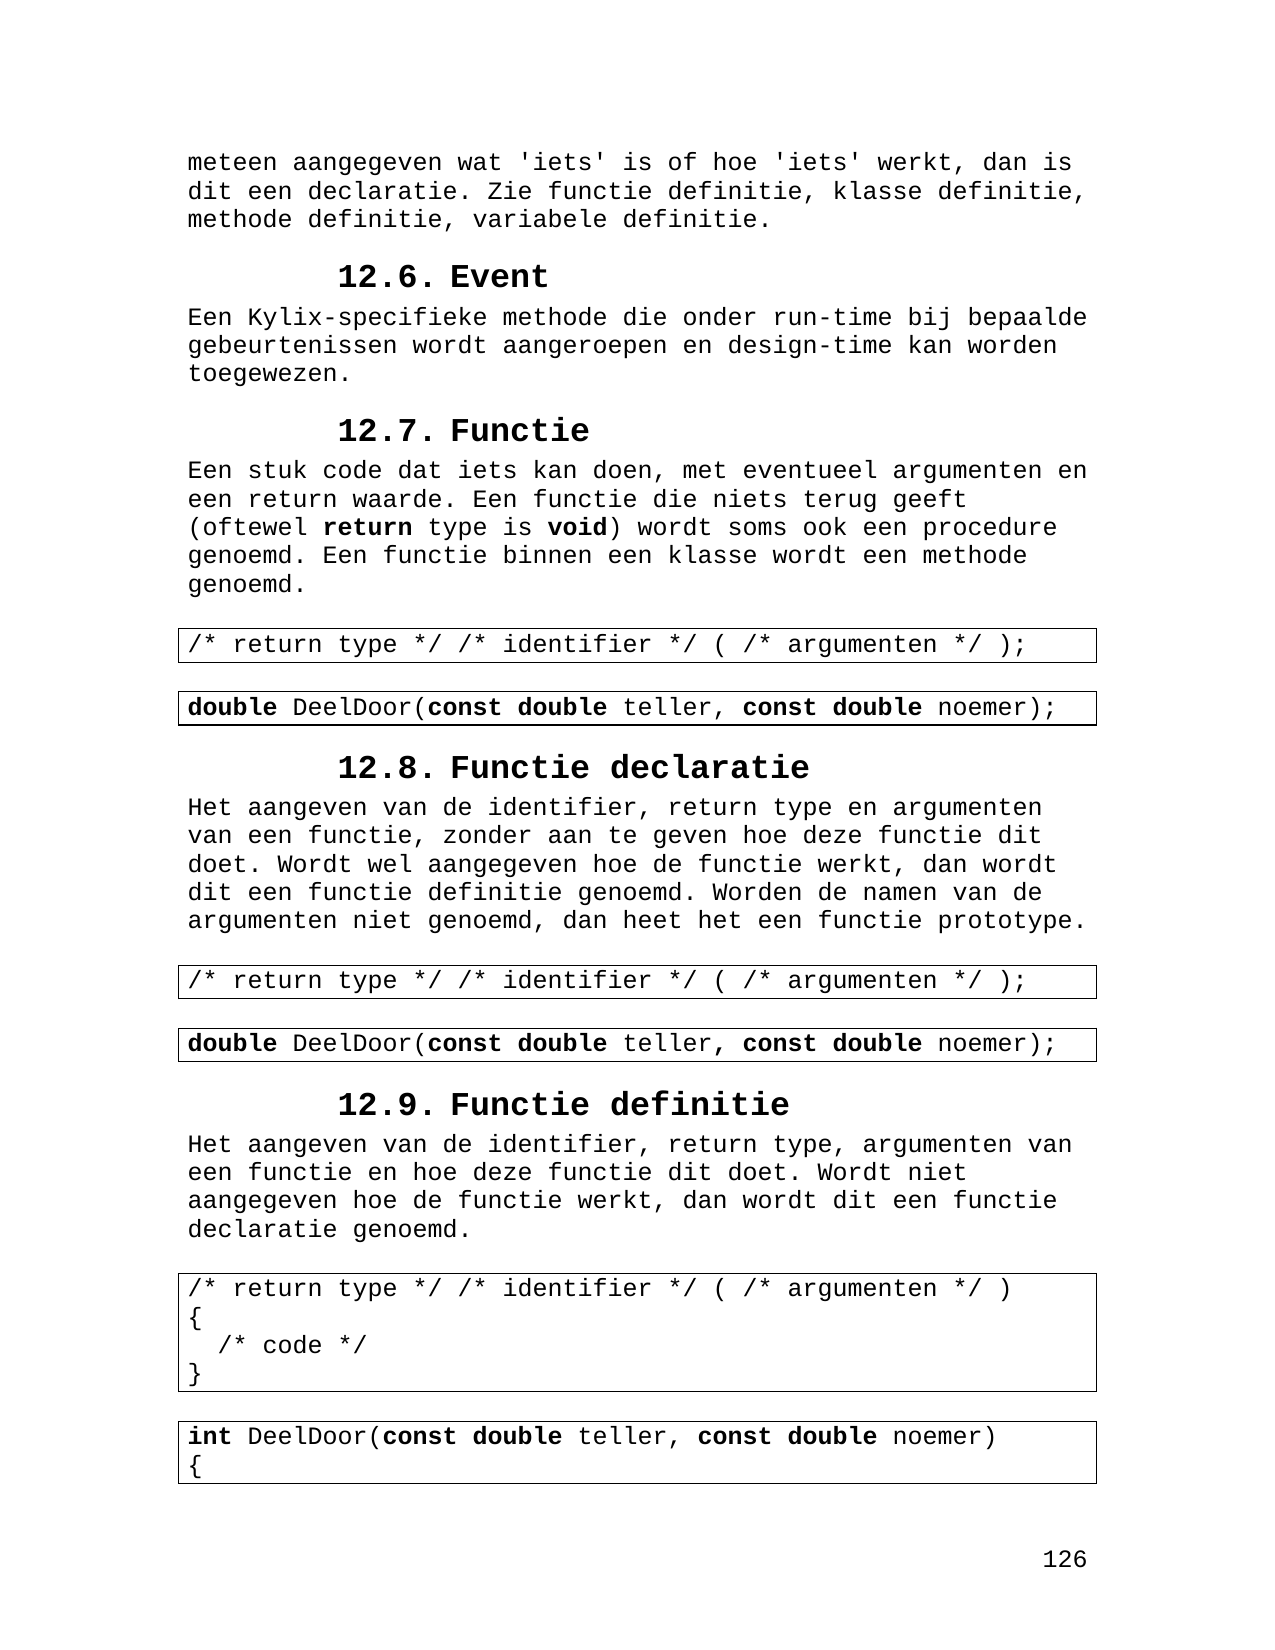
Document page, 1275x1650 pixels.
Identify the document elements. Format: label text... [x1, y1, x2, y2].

text double DeelDoor(const double teller, const double noemer); [179, 1029, 1096, 1061]
text Een Kylix-specifieke methode die onder run-time bij bepaalde gebeurtenissen wordt aangeroepen en design-time kan worden toegewezen. [187, 304, 1087, 389]
text { [187, 1304, 1087, 1333]
text Het aangeven van de identifier, return type en argumenten van een functie, zonder aan te geven hoe deze functie dit doet. Wordt wel aangegeven hoe de functie werkt, dan wordt dit een functie definitie genoemd. Worden de namen van de argumenten niet genoemd, dan heet het een functie prototype. [187, 795, 1087, 936]
text /* return type */ /* identifier */ ( /* argumenten */ ); [179, 629, 1096, 662]
text Een stuk code dat iets kan doen, met eventueel argumenten en een return waarde. Een functie die niets terug geeft (oftewel return type is void) wordt soms ook een procedure genoemd. Een functie binnen een klasse wordt een methode genoemd. [187, 458, 1087, 600]
text /* return type */ /* identifier */ ( /* argumenten */ ) [179, 1274, 1096, 1304]
text int DeelDoor(const double teller, const double noemer) [179, 1422, 1096, 1449]
text Het aangeven van de identifier, return type, argumenten van een functie en hoe deze functie dit doet. Wordt niet aangegeven hoe de functie werkt, dan wordt dit een functie declaratie genoemd. [187, 1131, 1087, 1244]
text /* return type */ /* identifier */ ( /* argumenten */ ); [179, 966, 1096, 998]
text } [179, 1358, 1096, 1391]
subtitle Functie [337, 414, 1087, 452]
text /* code */ [187, 1333, 1087, 1358]
subtitle Functie definitie [337, 1087, 1087, 1125]
text double DeelDoor(const double teller, const double noemer); [179, 692, 1096, 724]
subtitle Event [337, 260, 1087, 298]
text meteen aangegeven wat 'iets' is of hoe 'iets' werkt, dan is dit een declaratie. Zie functie definitie, klasse definitie, methode definitie, variabele definitie. [187, 150, 1087, 235]
subtitle Functie declaratie [337, 751, 1087, 788]
text { [179, 1449, 1096, 1483]
